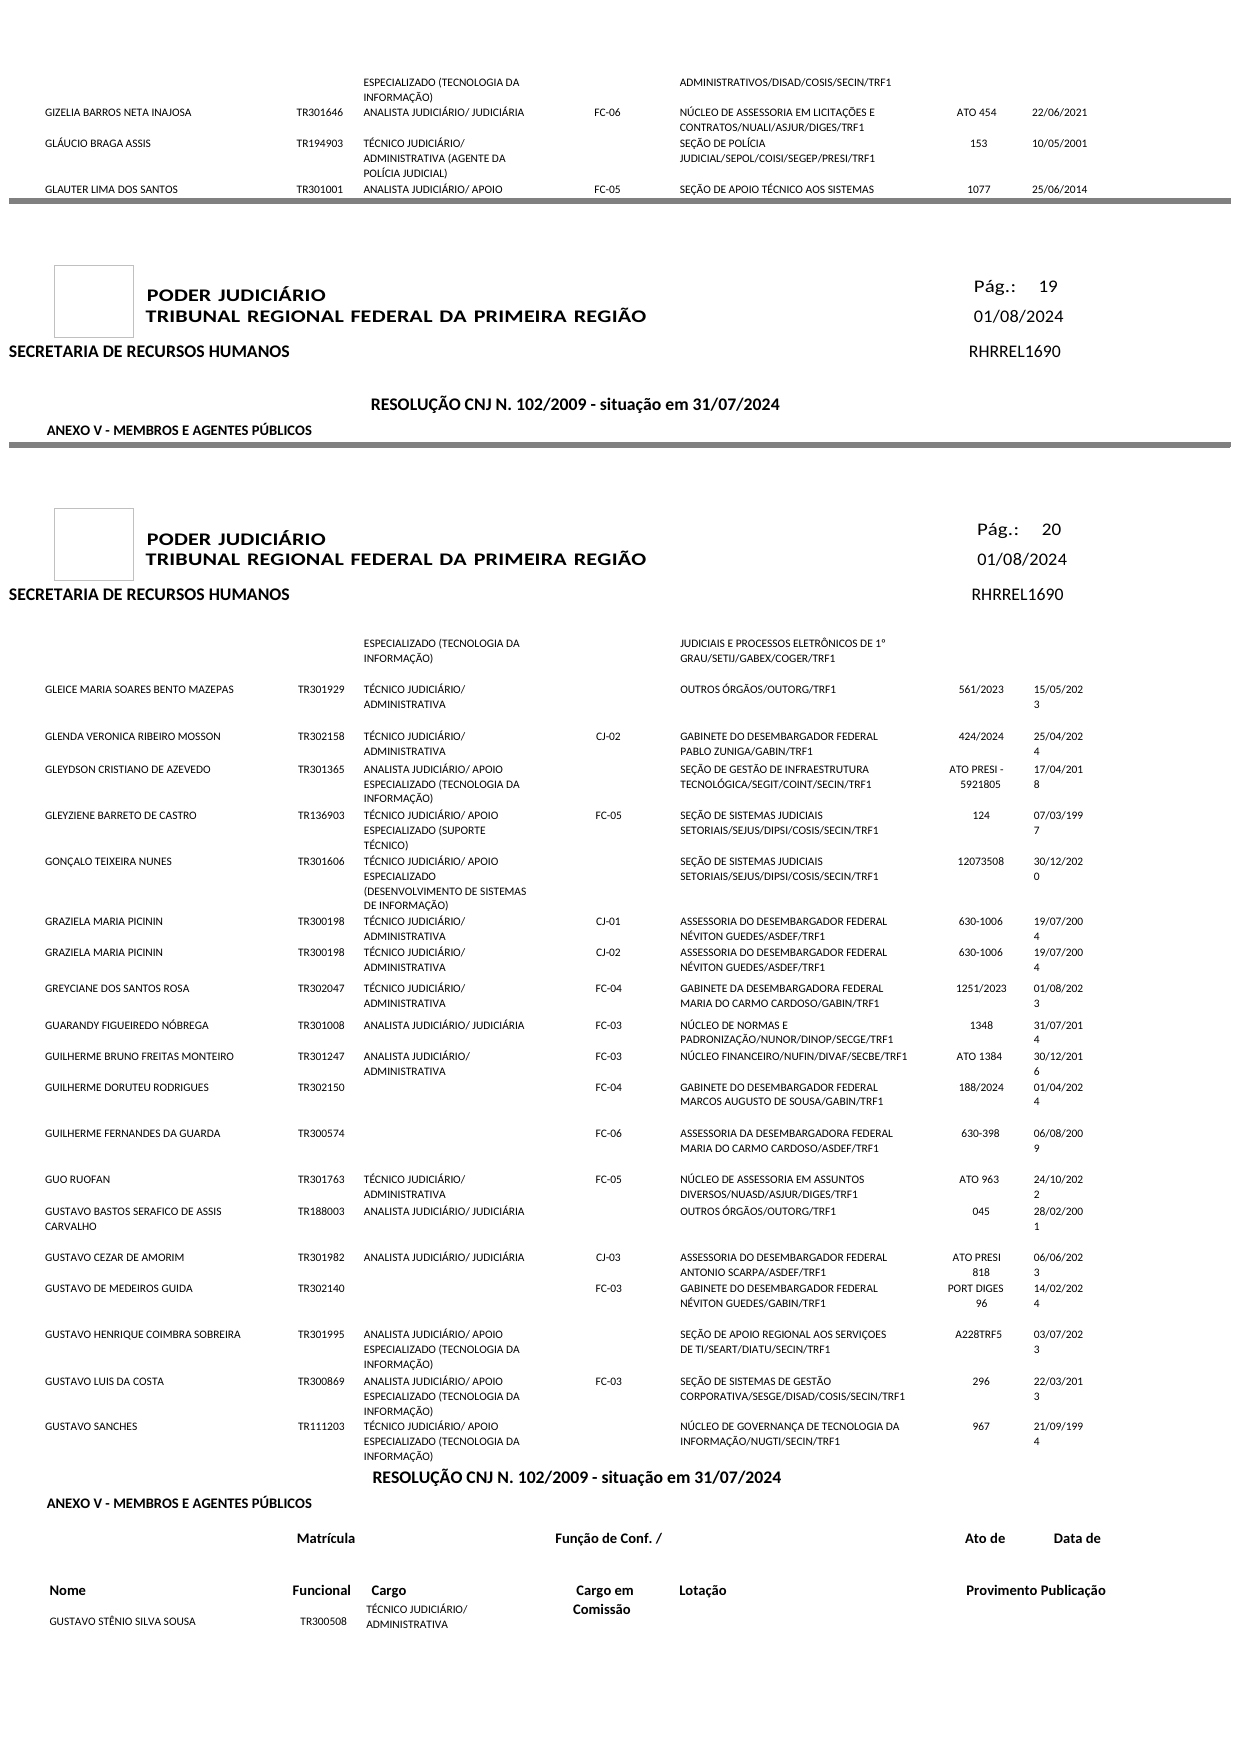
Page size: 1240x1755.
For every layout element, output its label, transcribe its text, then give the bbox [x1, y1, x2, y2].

table_cell 14/02/2024 [1034, 1281, 1088, 1327]
table_cell GUSTAVO DE MEDEIROS GUIDA [45, 1281, 298, 1327]
table_cell ASSESSORIA DO DESEMBARGADOR FEDERAL NÉVITON GUEDES/ASDEF/TRF1 [680, 946, 942, 982]
table_cell FC-05 [595, 809, 680, 854]
table_cell GUSTAVO STÊNIO SILVA SOUSA [49, 1603, 292, 1642]
table_cell GREYCIANE DOS SANTOS ROSA [45, 982, 298, 1018]
table_cell 21/09/1994 [1034, 1420, 1088, 1466]
table_cell TR302158 [298, 729, 364, 762]
table_cell ATO 963 [942, 1173, 1033, 1204]
table_cell GUILHERME BRUNO FREITAS MONTEIRO [45, 1049, 298, 1080]
table_cell ESPECIALIZADO (TECNOLOGIA DA INFORMAÇÃO) [363, 75, 572, 106]
table_cell TÉCNICO JUDICIÁRIO/ APOIO ESPECIALIZADO (DESENVOLVIMENTO DE SISTEMAS DE INFORMAÇÃO) [364, 854, 595, 914]
table_cell TR300198 [298, 914, 364, 946]
table_cell [289, 75, 363, 106]
table_cell 188/2024 [942, 1080, 1033, 1126]
table_cell TÉCNICO JUDICIÁRIO/ ADMINISTRATIVA [364, 946, 595, 982]
table_header Cargo [366, 1581, 556, 1602]
text RESOLUÇÃO CNJ N. 102/2009 - situação em 31/07/2024 [76, 393, 1074, 415]
table_header JUDICIAIS E PROCESSOS ELETRÔNICOS DE 1º GRAU/SETIJ/GABEX/COGER/TRF1 [680, 636, 942, 683]
table_header [564, 1551, 1106, 1651]
table_cell 296 [942, 1374, 1033, 1419]
table_cell TR136903 [298, 809, 364, 854]
table_cell SEÇÃO DE SISTEMAS JUDICIAIS SETORIAIS/SEJUS/DIPSI/COSIS/SECIN/TRF1 [680, 809, 942, 854]
table_cell GONÇALO TEIXEIRA NUNES [45, 854, 298, 914]
table_cell TR302150 [298, 1080, 364, 1126]
table_cell 12073508 [942, 854, 1033, 914]
table_cell [595, 1420, 680, 1466]
table_cell 28/02/2001 [1034, 1204, 1088, 1250]
table_cell TR301606 [298, 854, 364, 914]
table_header Funcional [293, 1581, 366, 1602]
table_cell TR300574 [298, 1126, 364, 1173]
table_header Lotação Provimento Publicação [679, 1581, 1106, 1620]
table_cell ANALISTA JUDICIÁRIO/ ADMINISTRATIVA [364, 1049, 595, 1080]
table_cell TÉCNICO JUDICIÁRIO/ ADMINISTRATIVA [364, 683, 595, 729]
table_cell GRAZIELA MARIA PICININ [45, 946, 298, 982]
table_cell SEÇÃO DE GESTÃO DE INFRAESTRUTURA TECNOLÓGICA/SEGIT/COINT/SECIN/TRF1 [680, 762, 942, 808]
table_cell GUSTAVO SANCHES [45, 1420, 298, 1466]
table_cell ASSESSORIA DO DESEMBARGADOR FEDERAL NÉVITON GUEDES/ASDEF/TRF1 [680, 914, 942, 946]
table_cell ANALISTA JUDICIÁRIO/ APOIO [363, 183, 572, 198]
table_cell FC-03 [595, 1049, 680, 1080]
table_cell ADMINISTRATIVOS/DISAD/COSIS/SECIN/TRF1 [680, 75, 937, 106]
table_cell GIZELIA BARROS NETA INAJOSA [45, 106, 289, 136]
table_cell 1077 [937, 183, 1032, 198]
table_cell 124 [942, 809, 1033, 854]
table_cell ANALISTA JUDICIÁRIO/ APOIO ESPECIALIZADO (TECNOLOGIA DA INFORMAÇÃO) [364, 1374, 595, 1419]
table_cell GUSTAVO HENRIQUE COIMBRA SOBREIRA [45, 1328, 298, 1374]
table_cell TR300869 [298, 1374, 364, 1419]
table_cell CJ-02 [595, 729, 680, 762]
table_cell [572, 136, 679, 183]
table_cell FC-06 [572, 106, 679, 136]
table_cell GABINETE DO DESEMBARGADOR FEDERAL MARCOS AUGUSTO DE SOUSA/GABIN/TRF1 [680, 1080, 942, 1126]
table_cell 07/03/1997 [1034, 809, 1088, 854]
table_cell [364, 1281, 595, 1327]
table_cell 25/06/2014 [1032, 183, 1098, 198]
table_cell GUILHERME FERNANDES DA GUARDA [45, 1126, 298, 1173]
table_cell NÚCLEO DE GOVERNANÇA DE TECNOLOGIA DA INFORMAÇÃO/NUGTI/SECIN/TRF1 [680, 1420, 942, 1466]
table_cell GLAUTER LIMA DOS SANTOS [45, 183, 289, 198]
table_cell ASSESSORIA DA DESEMBARGADORA FEDERAL MARIA DO CARMO CARDOSO/ASDEF/TRF1 [680, 1126, 942, 1173]
table_cell 25/04/2024 [1034, 729, 1088, 762]
table_cell TÉCNICO JUDICIÁRIO/ ADMINISTRATIVA [364, 982, 595, 1018]
table_cell TR301763 [298, 1173, 364, 1204]
table_header [942, 636, 1033, 683]
table_cell GUARANDY FIGUEIREDO NÓBREGA [45, 1018, 298, 1049]
table_cell GABINETE DO DESEMBARGADOR FEDERAL PABLO ZUNIGA/GABIN/TRF1 [680, 729, 942, 762]
table_cell TR300508 [293, 1603, 366, 1642]
table_cell 424/2024 [942, 729, 1033, 762]
table_cell [595, 1328, 680, 1374]
table_cell GUSTAVO LUIS DA COSTA [45, 1374, 298, 1419]
table_header Cargo em Comissão [573, 1581, 679, 1620]
table_cell 30/12/2020 [1034, 854, 1088, 914]
table_cell 045 [942, 1204, 1033, 1250]
table_cell [595, 854, 680, 914]
table_cell 630-1006 [942, 946, 1033, 982]
table_cell TÉCNICO JUDICIÁRIO/ ADMINISTRATIVA [364, 1173, 595, 1204]
table_cell A228TRF5 [942, 1328, 1033, 1374]
table_cell FC-05 [595, 1173, 680, 1204]
table_cell 22/06/2021 [1032, 106, 1098, 136]
table_cell ANALISTA JUDICIÁRIO/ JUDICIÁRIA [364, 1250, 595, 1281]
table_cell 19/07/2004 [1034, 946, 1088, 982]
table_cell [45, 75, 289, 106]
table_cell TÉCNICO JUDICIÁRIO/ APOIO ESPECIALIZADO (TECNOLOGIA DA INFORMAÇÃO) [364, 1420, 595, 1466]
table_cell [364, 1080, 595, 1126]
table_cell TÉCNICO JUDICIÁRIO/ ADMINISTRATIVA [364, 914, 595, 946]
table_cell TR300198 [298, 946, 364, 982]
table_cell [595, 1204, 680, 1250]
table_cell NÚCLEO DE ASSESSORIA EM LICITAÇÕES E CONTRATOS/NUALI/ASJUR/DIGES/TRF1 [680, 106, 937, 136]
table_cell GLEYZIENE BARRETO DE CASTRO [45, 809, 298, 854]
table_cell FC-03 [595, 1281, 680, 1327]
table_cell 17/04/2018 [1034, 762, 1088, 808]
table_cell TR301995 [298, 1328, 364, 1374]
table_cell [1032, 75, 1098, 106]
table_cell TR194903 [289, 136, 363, 183]
table_cell 31/07/2014 [1034, 1018, 1088, 1049]
table_cell ASSESSORIA DO DESEMBARGADOR FEDERAL ANTONIO SCARPA/ASDEF/TRF1 [680, 1250, 942, 1281]
table_cell ANALISTA JUDICIÁRIO/ APOIO ESPECIALIZADO (TECNOLOGIA DA INFORMAÇÃO) [364, 1328, 595, 1374]
table_cell TÉCNICO JUDICIÁRIO/ ADMINISTRATIVA [366, 1603, 556, 1642]
table_cell 19/07/2004 [1034, 914, 1088, 946]
text RESOLUÇÃO CNJ N. 102/2009 - situação em 31/07/2024 [76, 1466, 1078, 1488]
table_cell SEÇÃO DE SISTEMAS JUDICIAIS SETORIAIS/SEJUS/DIPSI/COSIS/SECIN/TRF1 [680, 854, 942, 914]
text Matrícula Função de Conf. / Ato de Data de [45, 1521, 1101, 1549]
table_cell TÉCNICO JUDICIÁRIO/ APOIO ESPECIALIZADO (SUPORTE TÉCNICO) [364, 809, 595, 854]
table_cell GABINETE DA DESEMBARGADORA FEDERAL MARIA DO CARMO CARDOSO/GABIN/TRF1 [680, 982, 942, 1018]
table_cell ANALISTA JUDICIÁRIO/ JUDICIÁRIA [363, 106, 572, 136]
table_cell 06/08/2009 [1034, 1126, 1088, 1173]
text SECRETARIA DE RECURSOS HUMANOS RHRREL1690 [9, 448, 1101, 604]
table_cell SEÇÃO DE SISTEMAS DE GESTÃO CORPORATIVA/SESGE/DISAD/COSIS/SECIN/TRF1 [680, 1374, 942, 1419]
table_cell FC-05 [572, 183, 679, 198]
table_cell [572, 75, 679, 106]
table_cell ANALISTA JUDICIÁRIO/ JUDICIÁRIA [364, 1018, 595, 1049]
table_cell 630-1006 [942, 914, 1033, 946]
table_cell GRAZIELA MARIA PICININ [45, 914, 298, 946]
table_cell FC-03 [595, 1374, 680, 1419]
table_cell GUSTAVO CEZAR DE AMORIM [45, 1250, 298, 1281]
table_cell TR301646 [289, 106, 363, 136]
table_cell [364, 1126, 595, 1173]
table_header [49, 1551, 564, 1651]
table_cell 1251/2023 [942, 982, 1033, 1018]
table_cell SEÇÃO DE APOIO REGIONAL AOS SERVIÇOES DE TI/SEART/DIATU/SECIN/TRF1 [680, 1328, 942, 1374]
table_cell ATO PRESI 818 [942, 1250, 1033, 1281]
table_cell TR301929 [298, 683, 364, 729]
table_cell FC-04 [595, 982, 680, 1018]
table_cell 24/10/2022 [1034, 1173, 1088, 1204]
table_cell ATO PRESI - 5921805 [942, 762, 1033, 808]
table_cell GLÁUCIO BRAGA ASSIS [45, 136, 289, 183]
table_header [595, 636, 680, 683]
table_cell TR111203 [298, 1420, 364, 1466]
table_cell TR301001 [289, 183, 363, 198]
table_cell [595, 683, 680, 729]
table_cell TÉCNICO JUDICIÁRIO/ ADMINISTRATIVA (AGENTE DA POLÍCIA JUDICIAL) [363, 136, 572, 183]
table_cell 06/06/2023 [1034, 1250, 1088, 1281]
subtitle ANEXO V - MEMBROS E AGENTES PÚBLICOS [47, 1494, 1101, 1512]
table_cell GUSTAVO BASTOS SERAFICO DE ASSIS CARVALHO [45, 1204, 298, 1250]
table_cell GABINETE DO DESEMBARGADOR FEDERAL NÉVITON GUEDES/GABIN/TRF1 [680, 1281, 942, 1327]
table_cell ATO 1384 [942, 1049, 1033, 1080]
table_cell CJ-03 [595, 1250, 680, 1281]
table_cell SEÇÃO DE APOIO TÉCNICO AOS SISTEMAS [680, 183, 937, 198]
table_header [1034, 636, 1088, 683]
table_cell FC-04 [595, 1080, 680, 1126]
table_cell GUILHERME DORUTEU RODRIGUES [45, 1080, 298, 1126]
table_cell TR188003 [298, 1204, 364, 1250]
table_cell TR302140 [298, 1281, 364, 1327]
table_cell 561/2023 [942, 683, 1033, 729]
table_cell ATO 454 [937, 106, 1032, 136]
table_cell NÚCLEO DE NORMAS E PADRONIZAÇÃO/NUNOR/DINOP/SECGE/TRF1 [680, 1018, 942, 1049]
table_cell FC-06 [595, 1126, 680, 1173]
table_cell GUO RUOFAN [45, 1173, 298, 1204]
table_cell ANALISTA JUDICIÁRIO/ APOIO ESPECIALIZADO (TECNOLOGIA DA INFORMAÇÃO) [364, 762, 595, 808]
table_header [298, 636, 364, 683]
table_cell CJ-01 [595, 914, 680, 946]
table_cell TR301982 [298, 1250, 364, 1281]
table_cell [937, 75, 1032, 106]
table_cell GLENDA VERONICA RIBEIRO MOSSON [45, 729, 298, 762]
table_cell PORT DIGES 96 [942, 1281, 1033, 1327]
table_cell 1348 [942, 1018, 1033, 1049]
table_cell 153 [937, 136, 1032, 183]
table_header [45, 636, 298, 683]
subtitle ANEXO V - MEMBROS E AGENTES PÚBLICOS [47, 422, 1101, 439]
table_cell 22/03/2013 [1034, 1374, 1088, 1419]
table_cell 967 [942, 1420, 1033, 1466]
table_cell GLEYDSON CRISTIANO DE AZEVEDO [45, 762, 298, 808]
table_cell 01/04/2024 [1034, 1080, 1088, 1126]
table_cell OUTROS ÓRGÃOS/OUTORG/TRF1 [680, 1204, 942, 1250]
table_cell TR301365 [298, 762, 364, 808]
table_cell 30/12/2016 [1034, 1049, 1088, 1080]
table_cell TR301247 [298, 1049, 364, 1080]
table_cell 10/05/2001 [1032, 136, 1098, 183]
table_cell OUTROS ÓRGÃOS/OUTORG/TRF1 [680, 683, 942, 729]
table_cell ANALISTA JUDICIÁRIO/ JUDICIÁRIA [364, 1204, 595, 1250]
table_cell 15/05/2023 [1034, 683, 1088, 729]
text SECRETARIA DE RECURSOS HUMANOS RHRREL1690 [9, 204, 1101, 361]
table_cell 01/08/2023 [1034, 982, 1088, 1018]
table_cell NÚCLEO DE ASSESSORIA EM ASSUNTOS DIVERSOS/NUASD/ASJUR/DIGES/TRF1 [680, 1173, 942, 1204]
table_cell NÚCLEO FINANCEIRO/NUFIN/DIVAF/SECBE/TRF1 [680, 1049, 942, 1080]
table_cell 630-398 [942, 1126, 1033, 1173]
table_cell CJ-02 [595, 946, 680, 982]
table_cell FC-03 [595, 1018, 680, 1049]
table_cell 03/07/2023 [1034, 1328, 1088, 1374]
table_cell [595, 762, 680, 808]
table_header Nome [49, 1581, 292, 1602]
table_cell GLEICE MARIA SOARES BENTO MAZEPAS [45, 683, 298, 729]
table_cell TÉCNICO JUDICIÁRIO/ ADMINISTRATIVA [364, 729, 595, 762]
table_cell TR302047 [298, 982, 364, 1018]
table_header ESPECIALIZADO (TECNOLOGIA DA INFORMAÇÃO) [364, 636, 595, 683]
table_cell SEÇÃO DE POLÍCIA JUDICIAL/SEPOL/COISI/SEGEP/PRESI/TRF1 [680, 136, 937, 183]
table_cell TR301008 [298, 1018, 364, 1049]
